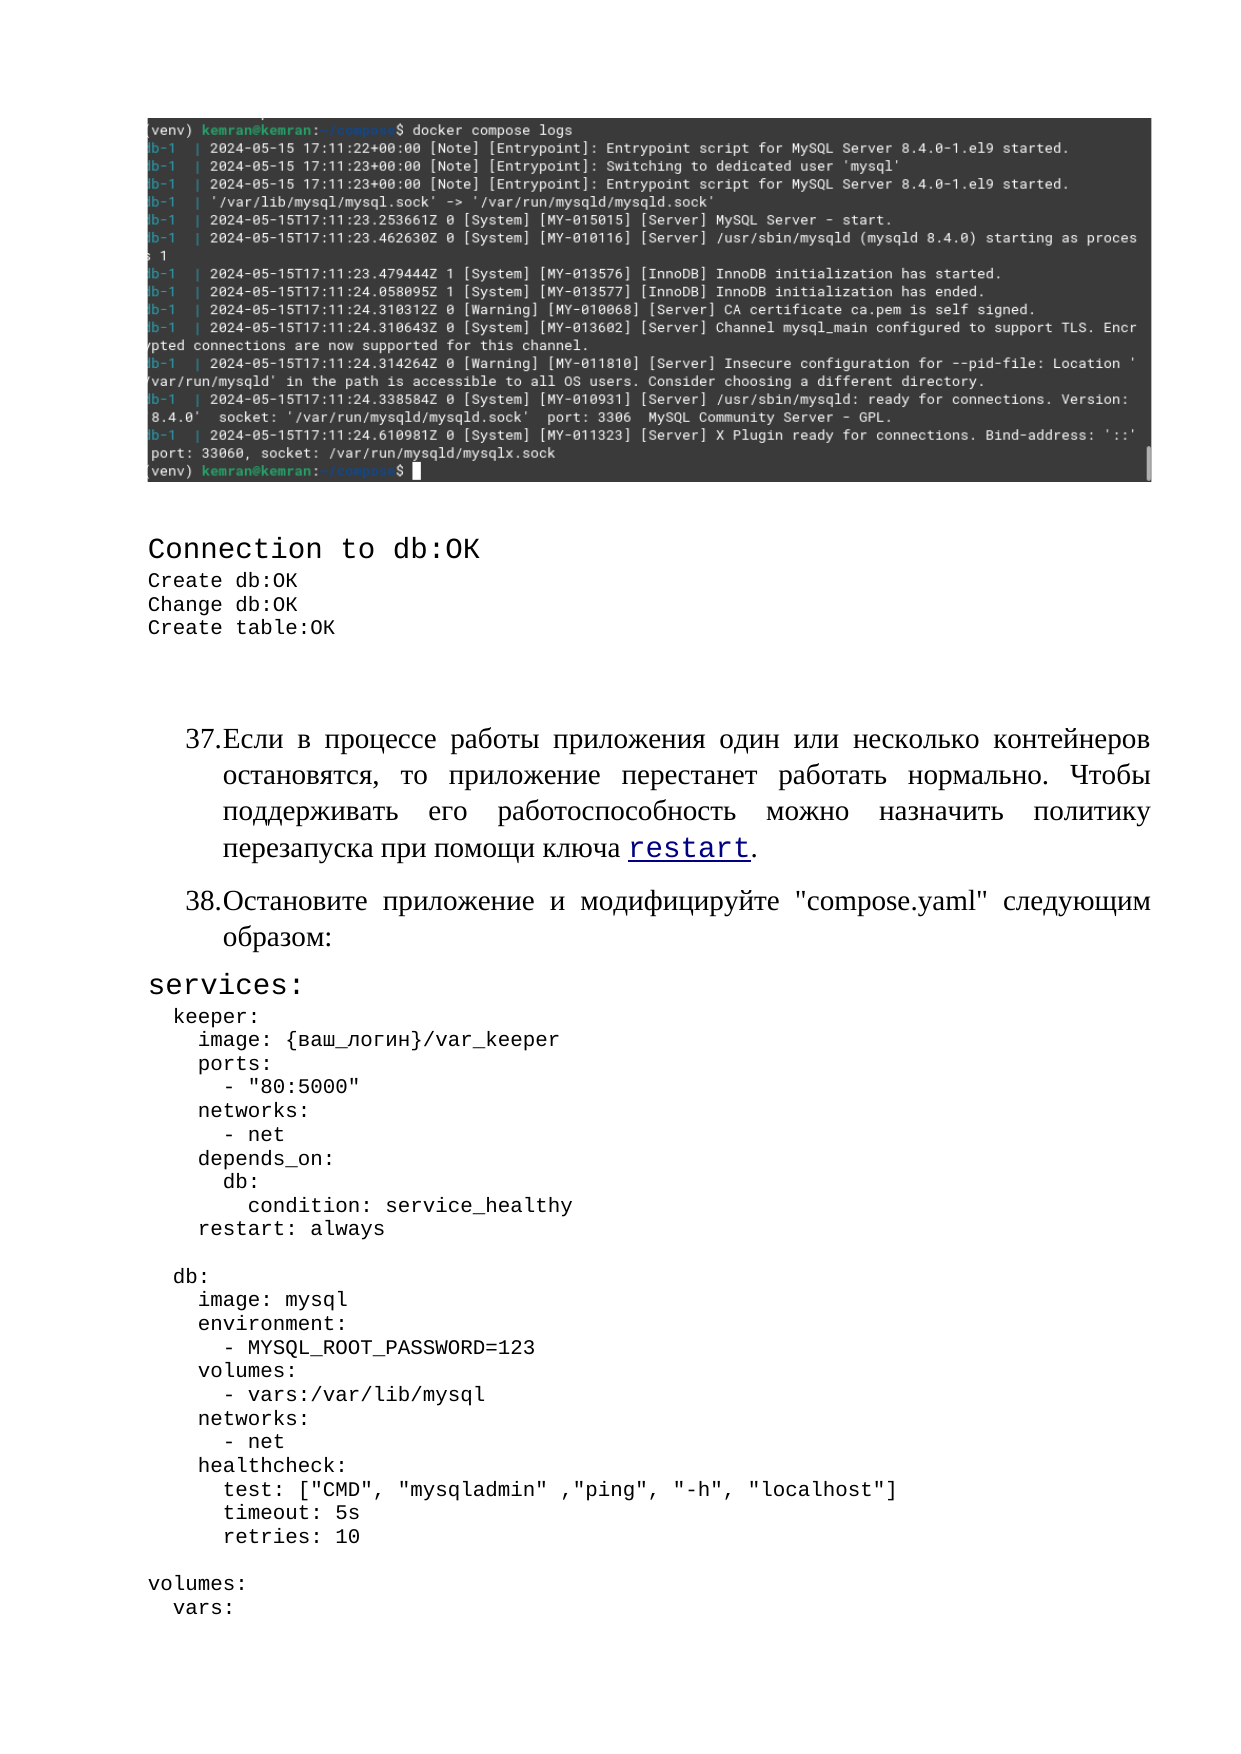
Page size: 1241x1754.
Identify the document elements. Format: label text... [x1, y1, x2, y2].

text - vars:/var/lib/mysql [148, 1384, 1152, 1408]
text Change db:ОК [148, 594, 1152, 617]
text - net [148, 1124, 1152, 1147]
text Connection to db:ОК [148, 534, 1152, 567]
text restart: always [148, 1218, 1152, 1242]
text healthcheck: [148, 1455, 1152, 1478]
text volumes: [148, 1573, 1152, 1597]
text environment: [148, 1313, 1152, 1337]
list Если в процессе работы приложения один или несколько контейнеров остановятся, то приложение перестанет работать нормально. Чтобы поддерживать его работоспособность можно назначить политику перезапуска при помощи ключа restart. [185, 721, 1152, 866]
text image: {ваш_логин}/var_keeper [148, 1029, 1152, 1053]
text condition: service_healthy [148, 1195, 1152, 1218]
text networks: [148, 1100, 1152, 1124]
text Create table:ОК [148, 617, 1152, 641]
text ports: [148, 1053, 1152, 1077]
text retries: 10 [148, 1526, 1152, 1549]
list Остановите приложение и модифицируйте "compose.yaml" следующим образом: [185, 883, 1152, 953]
text keeper: [148, 1006, 1152, 1029]
text depends_on: [148, 1147, 1152, 1171]
text Create db:ОК [148, 570, 1152, 594]
text - MYSQL_ROOT_PASSWORD=123 [148, 1337, 1152, 1360]
text db: [148, 1171, 1152, 1195]
picture [147, 118, 1152, 482]
text vars: [148, 1597, 1152, 1620]
text timeout: 5s [148, 1502, 1152, 1526]
text - "80:5000" [148, 1077, 1152, 1100]
text networks: [148, 1408, 1152, 1431]
text services: [148, 970, 1152, 1003]
text test: ["CMD", "mysqladmin" ,"ping", "-h", "localhost"] [148, 1478, 1152, 1502]
text - net [148, 1431, 1152, 1455]
text volumes: [148, 1360, 1152, 1384]
text image: mysql [148, 1289, 1152, 1313]
text db: [148, 1266, 1152, 1289]
